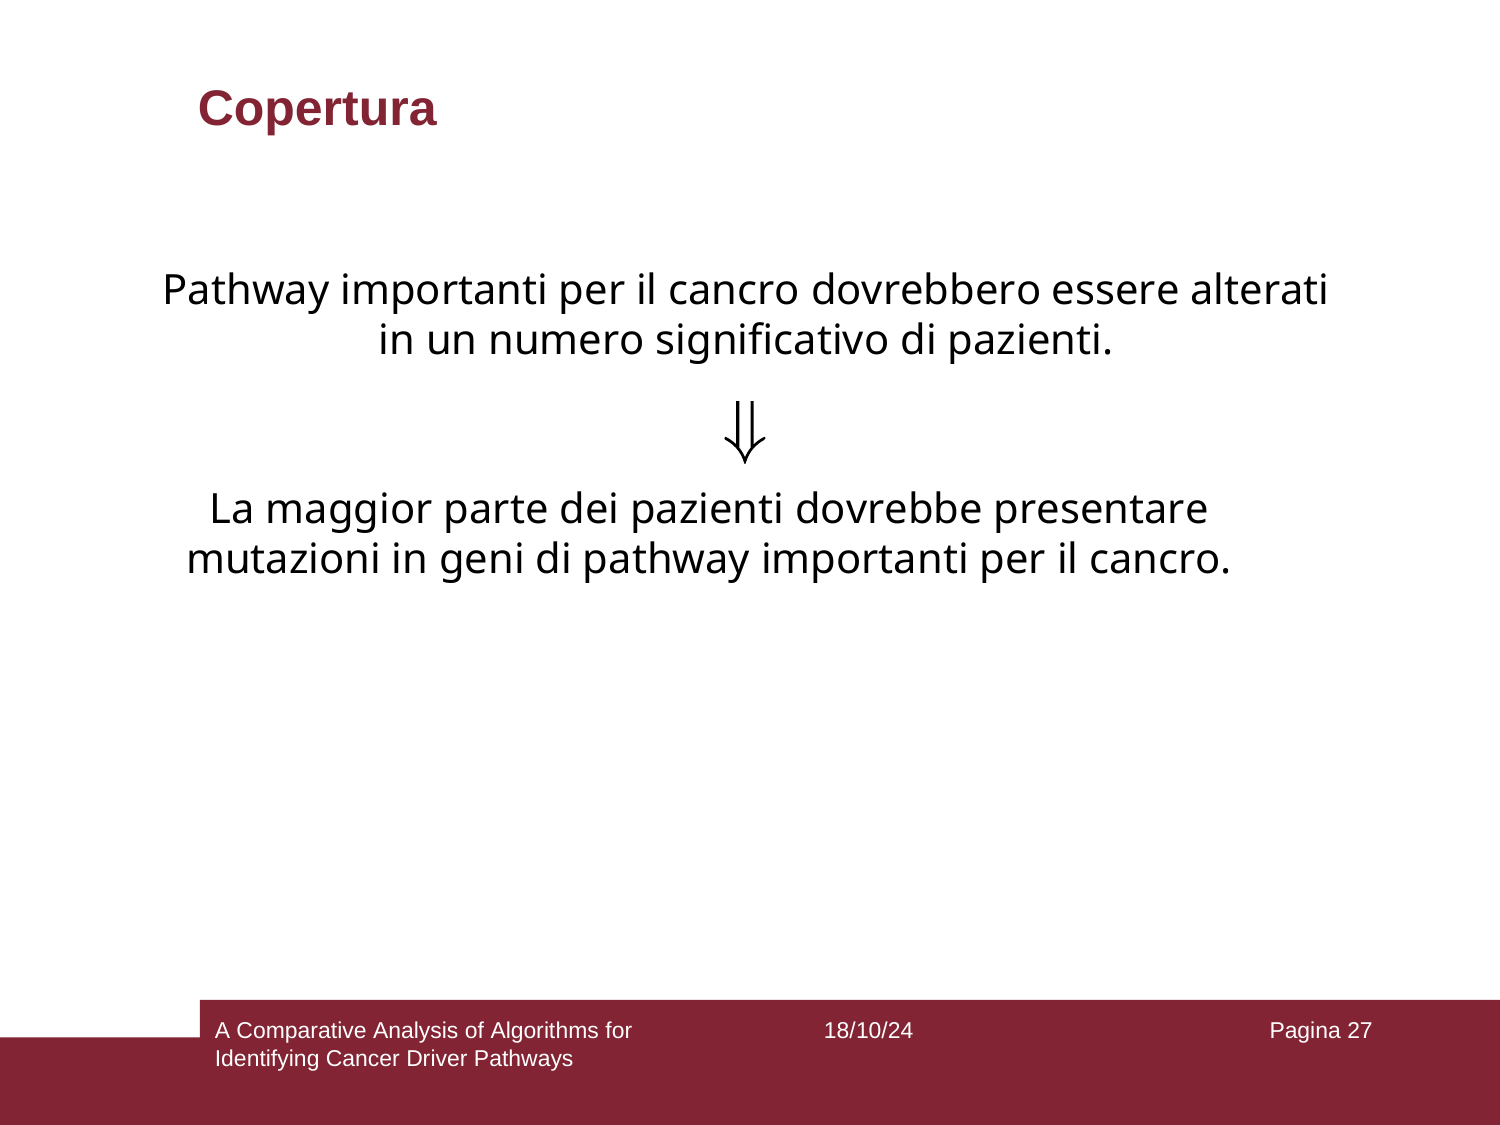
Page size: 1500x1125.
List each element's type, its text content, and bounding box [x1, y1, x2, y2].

text_box La maggior parte dei pazienti dovrebbe presentare mutazioni in geni di pathway importanti per il cancro. [171, 474, 1342, 590]
title Copertura [183, 67, 1400, 150]
text_box Pathway importanti per il cancro dovrebbero essere alterati in un numero significativo di pazienti. [147, 255, 1359, 371]
text_box A Comparative Analysis of Algorithms for Identifying Cancer Driver Pathways [199, 1008, 676, 1084]
picture [724, 401, 766, 464]
text_box Pagina <number> [1074, 1008, 1388, 1084]
text_box 18/10/24 [712, 1008, 1026, 1084]
